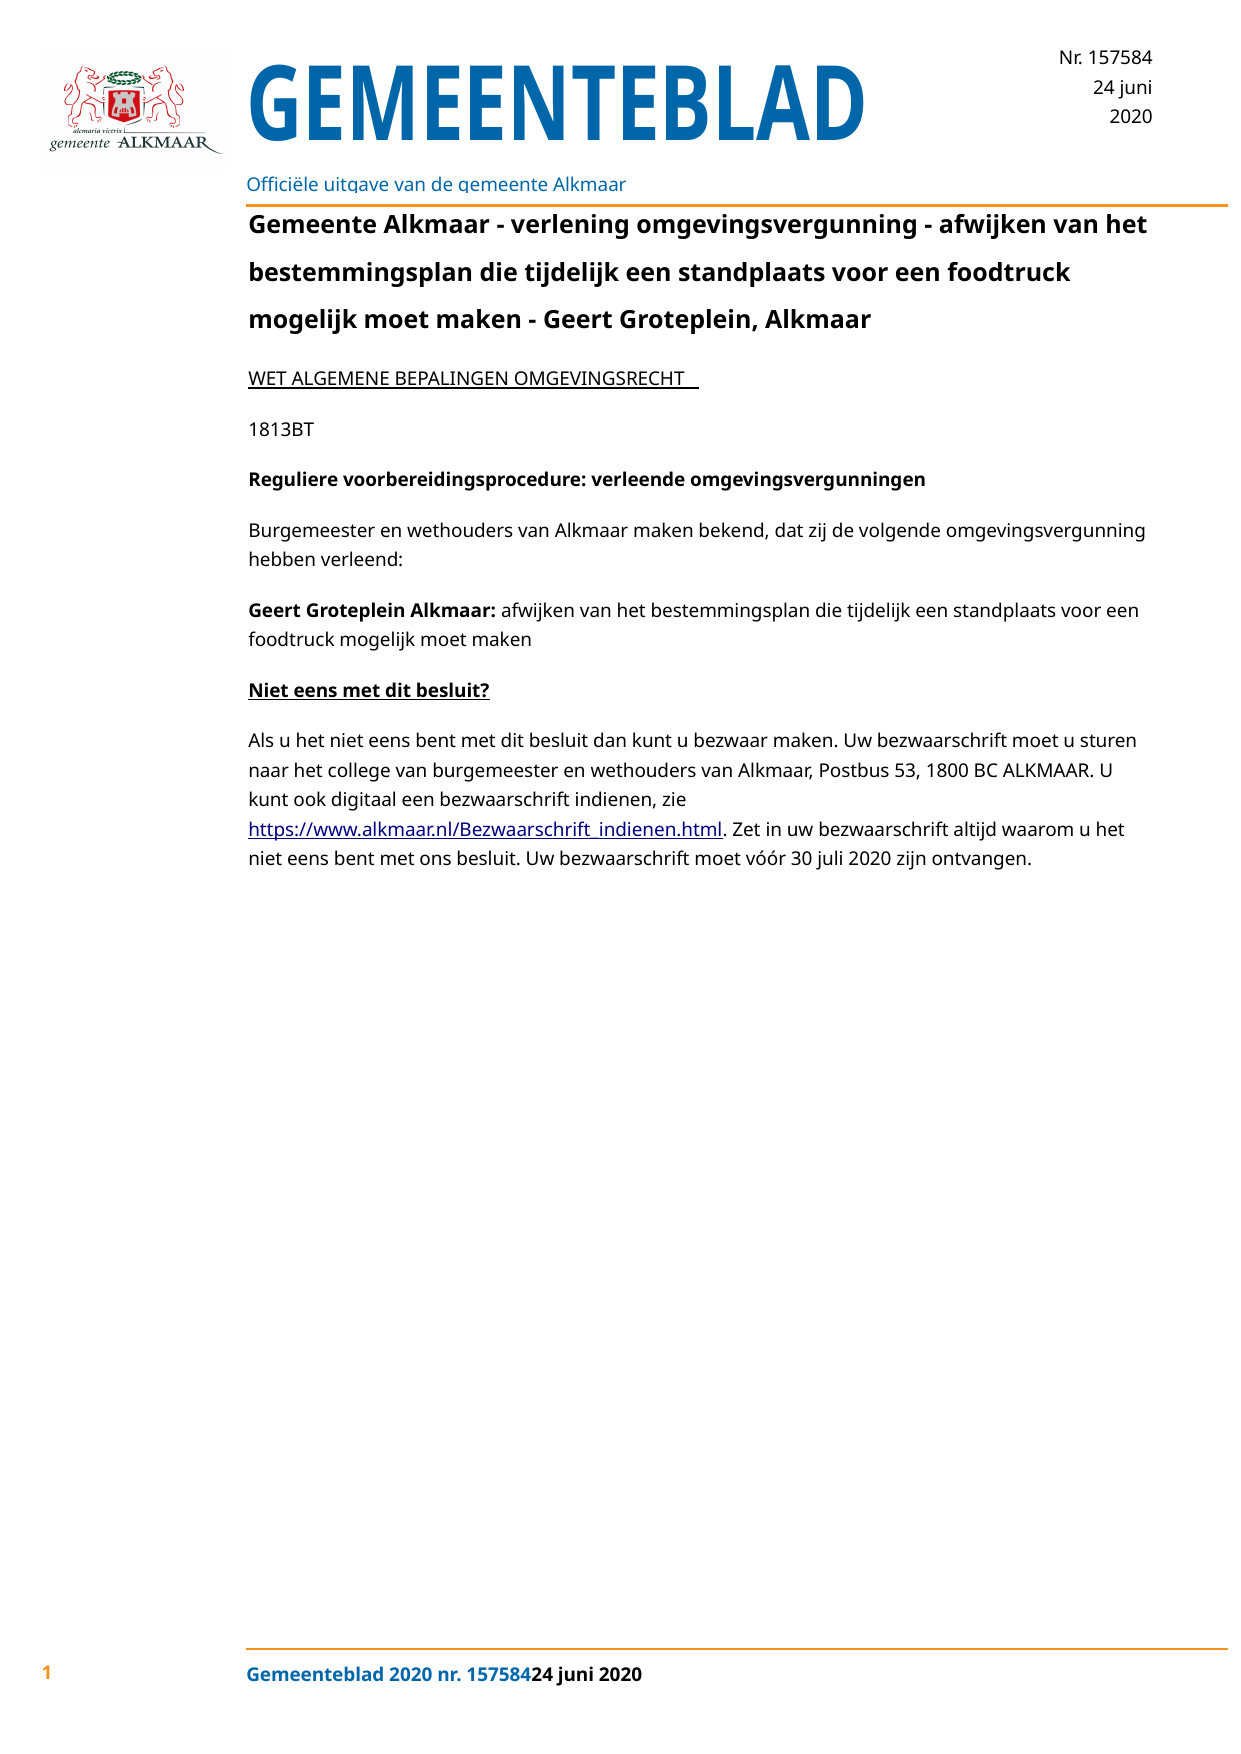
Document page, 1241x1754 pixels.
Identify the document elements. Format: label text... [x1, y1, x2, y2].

text WET ALGEMENE BEPALINGEN OMGEVINGSRECHT [248, 366, 1152, 391]
picture [41, 47, 231, 172]
text Reguliere voorbereidingsprocedure: verleende omgevingsvergunningen [248, 466, 1152, 492]
text Als u het niet eens bent met dit besluit dan kunt u bezwaar maken. Uw bezwaarschrift moet u sturen naar het college van burgemeester en wethouders van Alkmaar, Postbus 53, 1800 BC ALKMAAR. U kunt ook digitaal een bezwaarschrift indienen, zie https://www.alkmaar.nl/Bezwaarschrift_indienen.html. Zet in uw bezwaarschrift altijd waarom u het niet eens bent met ons besluit. Uw bezwaarschrift moet vóór 30 juli 2020 zijn ontvangen. [248, 727, 1152, 871]
text 1813BT [248, 416, 1152, 442]
text Gemeente Alkmaar - verlening omgevingsvergunning - afwijken van het bestemmingsplan die tijdelijk een standplaats voor een foodtruck mogelijk moet maken - Geert Groteplein, Alkmaar [248, 207, 1152, 336]
text Burgemeester en wethouders van Alkmaar maken bekend, dat zij de volgende omgevingsvergunning hebben verleend: [248, 517, 1152, 572]
text Geert Groteplein Alkmaar: afwijken van het bestemmingsplan die tijdelijk een standplaats voor een foodtruck mogelijk moet maken [248, 597, 1152, 652]
text Niet eens met dit besluit? [248, 677, 1152, 702]
